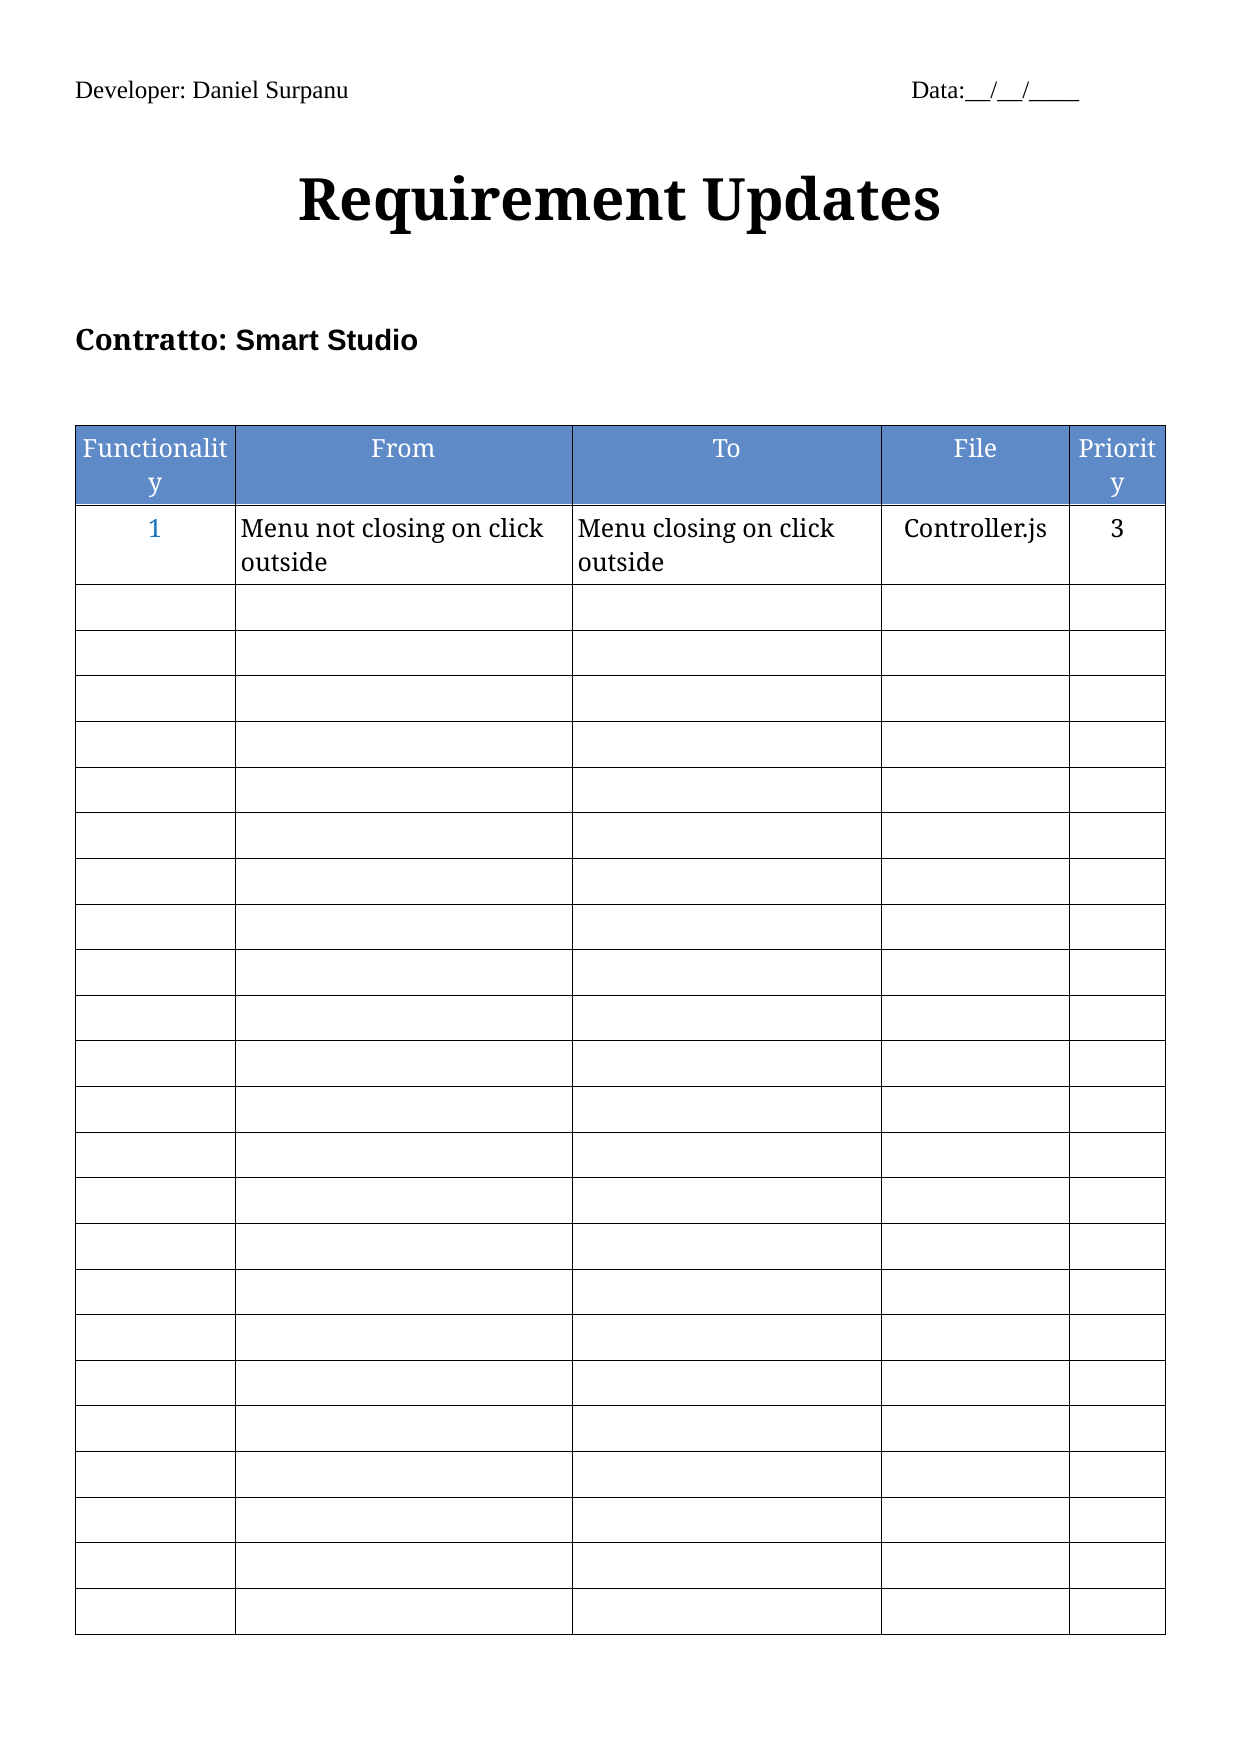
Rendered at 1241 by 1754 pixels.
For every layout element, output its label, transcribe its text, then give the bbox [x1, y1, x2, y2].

table_cell [882, 1041, 1069, 1086]
table_cell [76, 950, 235, 995]
table_cell [236, 1224, 572, 1268]
table_cell [1070, 1498, 1165, 1542]
table_cell [882, 631, 1069, 675]
table_cell [76, 1543, 235, 1588]
table_cell [236, 1498, 572, 1542]
table_cell [573, 1270, 881, 1314]
table_cell [236, 631, 572, 675]
table_cell [76, 1315, 235, 1360]
table_cell [236, 1133, 572, 1177]
table_cell [236, 1361, 572, 1405]
table_cell [236, 1589, 572, 1633]
table_cell [236, 905, 572, 949]
table_cell [236, 1178, 572, 1223]
table_cell [573, 1087, 881, 1132]
table_cell [236, 1543, 572, 1588]
table_cell [573, 1452, 881, 1497]
table_cell [1070, 813, 1165, 858]
table_cell [1070, 1224, 1165, 1268]
table_cell [1070, 1315, 1165, 1360]
table_cell [76, 1041, 235, 1086]
table_cell [882, 996, 1069, 1040]
table_cell [1070, 1452, 1165, 1497]
table_cell [573, 996, 881, 1040]
table_cell [882, 1178, 1069, 1223]
table_cell [76, 631, 235, 675]
table_cell [76, 1589, 235, 1633]
table_cell [1070, 1589, 1165, 1633]
table_cell [1070, 1133, 1165, 1177]
table_cell [1070, 1178, 1165, 1223]
table_cell [1070, 905, 1165, 949]
table_cell [1070, 768, 1165, 812]
table_cell 1 [76, 506, 235, 584]
table_cell [1070, 585, 1165, 630]
table_cell [1070, 1041, 1165, 1086]
table_cell [573, 768, 881, 812]
table_cell [76, 1406, 235, 1451]
table_cell [573, 1133, 881, 1177]
table_cell [1070, 1270, 1165, 1314]
table_cell [882, 1498, 1069, 1542]
table_cell [1070, 859, 1165, 903]
table_cell [573, 1315, 881, 1360]
table_cell [76, 676, 235, 721]
table_cell [882, 1589, 1069, 1633]
table_cell [236, 859, 572, 903]
table_cell [882, 722, 1069, 767]
table_cell [1070, 1543, 1165, 1588]
subtitle Contratto: Smart Studio [75, 318, 1166, 358]
table_cell [882, 585, 1069, 630]
table_cell [573, 1178, 881, 1223]
table_cell Controller.js [882, 506, 1069, 584]
table_cell [236, 1315, 572, 1360]
title Requirement Updates [75, 158, 1166, 238]
table_cell [1070, 1406, 1165, 1451]
table_cell [882, 950, 1069, 995]
table_cell [76, 585, 235, 630]
table_cell 3 [1070, 506, 1165, 584]
table_header Priority [1070, 426, 1165, 504]
table_cell [882, 1452, 1069, 1497]
table_cell [76, 768, 235, 812]
table_cell [76, 859, 235, 903]
table_cell [882, 905, 1069, 949]
table_cell [236, 1270, 572, 1314]
table_cell [76, 996, 235, 1040]
table_cell [573, 1498, 881, 1542]
table_cell [573, 1543, 881, 1588]
table_cell [76, 1270, 235, 1314]
table_cell [236, 768, 572, 812]
table_cell [882, 1270, 1069, 1314]
table_cell [882, 1133, 1069, 1177]
table_cell [573, 1589, 881, 1633]
table_cell [882, 1543, 1069, 1588]
table_cell [573, 676, 881, 721]
table_cell [236, 1406, 572, 1451]
table_cell [236, 813, 572, 858]
table_cell [882, 1406, 1069, 1451]
table_cell [573, 722, 881, 767]
table_cell [76, 1224, 235, 1268]
table_cell [573, 859, 881, 903]
table_cell [236, 1087, 572, 1132]
table_cell [882, 1315, 1069, 1360]
table_cell [76, 1498, 235, 1542]
table_cell [882, 859, 1069, 903]
table_header File [882, 426, 1069, 504]
table_cell [76, 722, 235, 767]
table_cell [573, 1406, 881, 1451]
table_cell [882, 768, 1069, 812]
table_cell [573, 631, 881, 675]
table_cell [236, 722, 572, 767]
table_cell [76, 1133, 235, 1177]
table_cell [882, 676, 1069, 721]
table_cell [573, 950, 881, 995]
table_cell [573, 585, 881, 630]
table_cell [1070, 631, 1165, 675]
table_cell [882, 1361, 1069, 1405]
table_cell [76, 813, 235, 858]
table_cell [1070, 1361, 1165, 1405]
table_cell [1070, 722, 1165, 767]
table_cell [236, 996, 572, 1040]
table_cell [236, 1041, 572, 1086]
table_cell [76, 1178, 235, 1223]
table_cell [573, 1224, 881, 1268]
table_cell [76, 1361, 235, 1405]
table_cell [1070, 1087, 1165, 1132]
table_cell [1070, 996, 1165, 1040]
table_cell [236, 585, 572, 630]
table_cell [882, 1087, 1069, 1132]
table_header Functionality [76, 426, 235, 504]
table_cell [76, 905, 235, 949]
table_cell [236, 676, 572, 721]
table_cell [76, 1452, 235, 1497]
table_header From [236, 426, 572, 504]
table_cell [573, 813, 881, 858]
table_cell [236, 1452, 572, 1497]
table_cell [882, 813, 1069, 858]
table_cell [1070, 950, 1165, 995]
table_cell [76, 1087, 235, 1132]
table_cell [1070, 676, 1165, 721]
table_cell Menu not closing on click outside [236, 506, 572, 584]
table_cell Menu closing on click outside [573, 506, 881, 584]
table_cell [573, 1041, 881, 1086]
table_cell [573, 1361, 881, 1405]
table_cell [236, 950, 572, 995]
table_cell [573, 905, 881, 949]
table_header To [573, 426, 881, 504]
table_cell [882, 1224, 1069, 1268]
